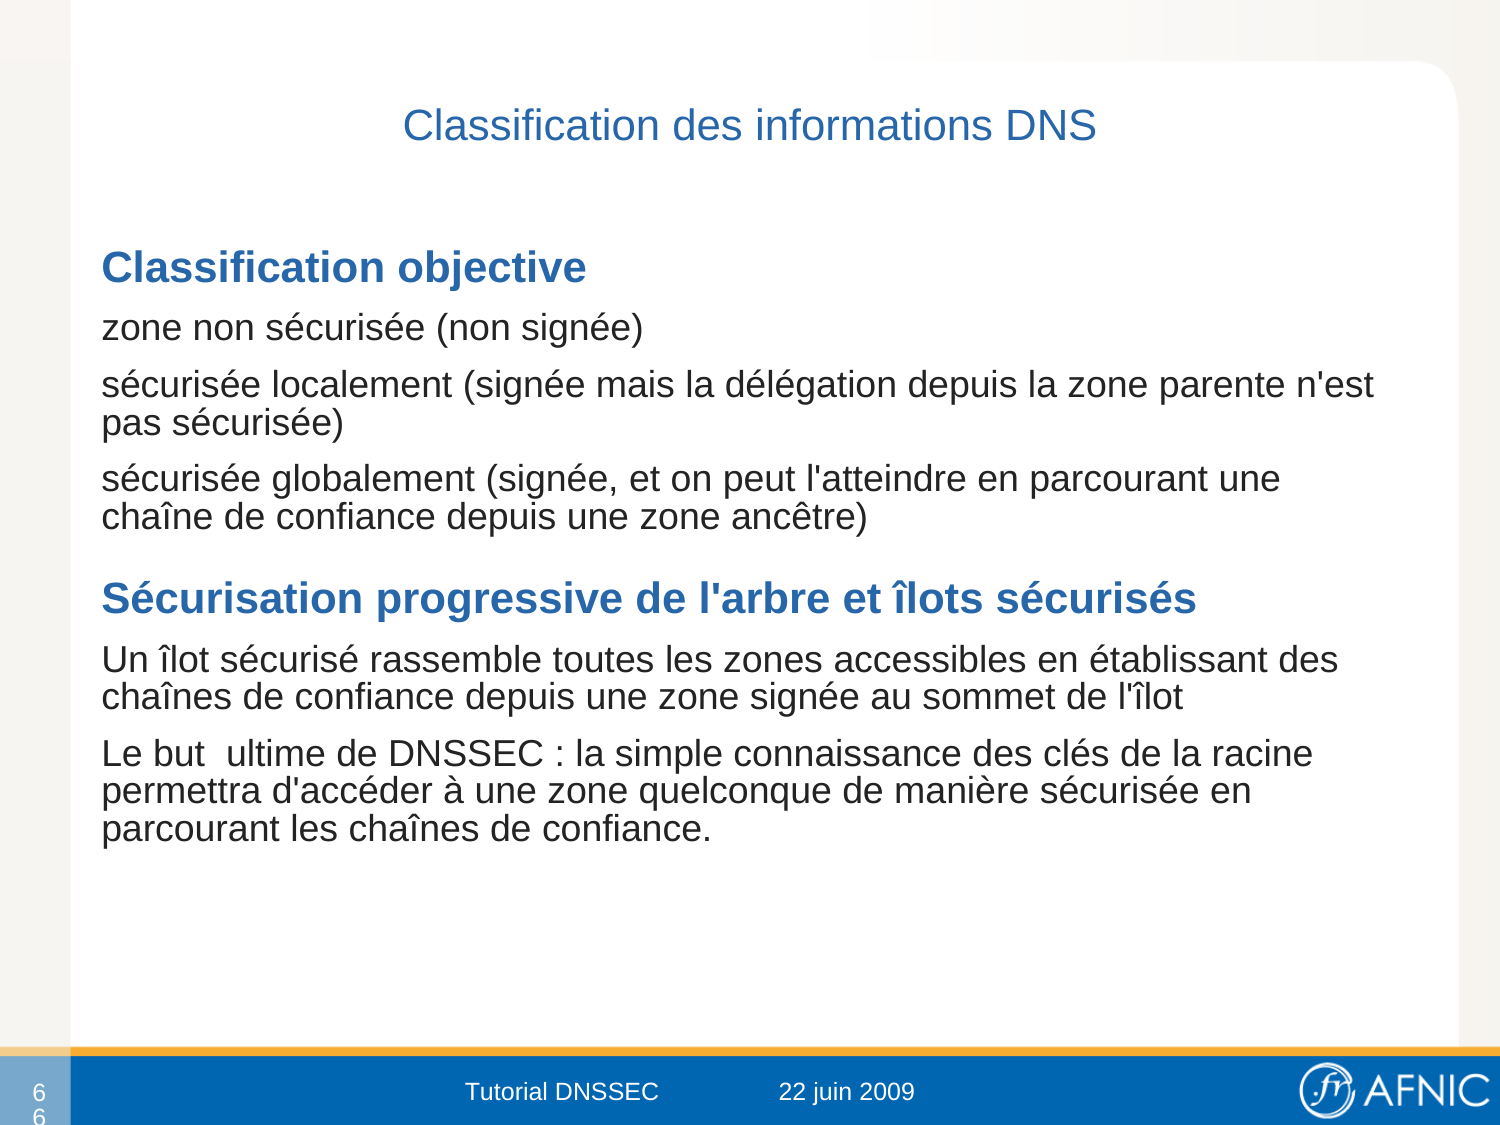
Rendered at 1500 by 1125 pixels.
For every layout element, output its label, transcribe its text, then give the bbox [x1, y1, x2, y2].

title Classification des informations DNS [110, 28, 1391, 217]
list Classification objective zone non sécurisée (non signée) sécurisée localement (signée mais la délégation depuis la zone parente n'est pas sécurisée) sécurisée globalement (signée, et on peut l'atteindre en parcourant une chaîne de confiance depuis une zone ancêtre) Sécurisation progressive de l'arbre et îlots sécurisés Un îlot sécurisé rassemble toutes les zones accessibles en établissant des chaînes de confiance depuis une zone signée au sommet de l'îlot Le but ultime de DNSSEC : la simple connaissance des clés de la racine permettra d'accéder à une zone quelconque de manière sécurisée en parcourant les chaînes de confiance. [101, 234, 1382, 1015]
picture [36, 1117, 43, 1124]
picture [0, 0, 1500, 1125]
